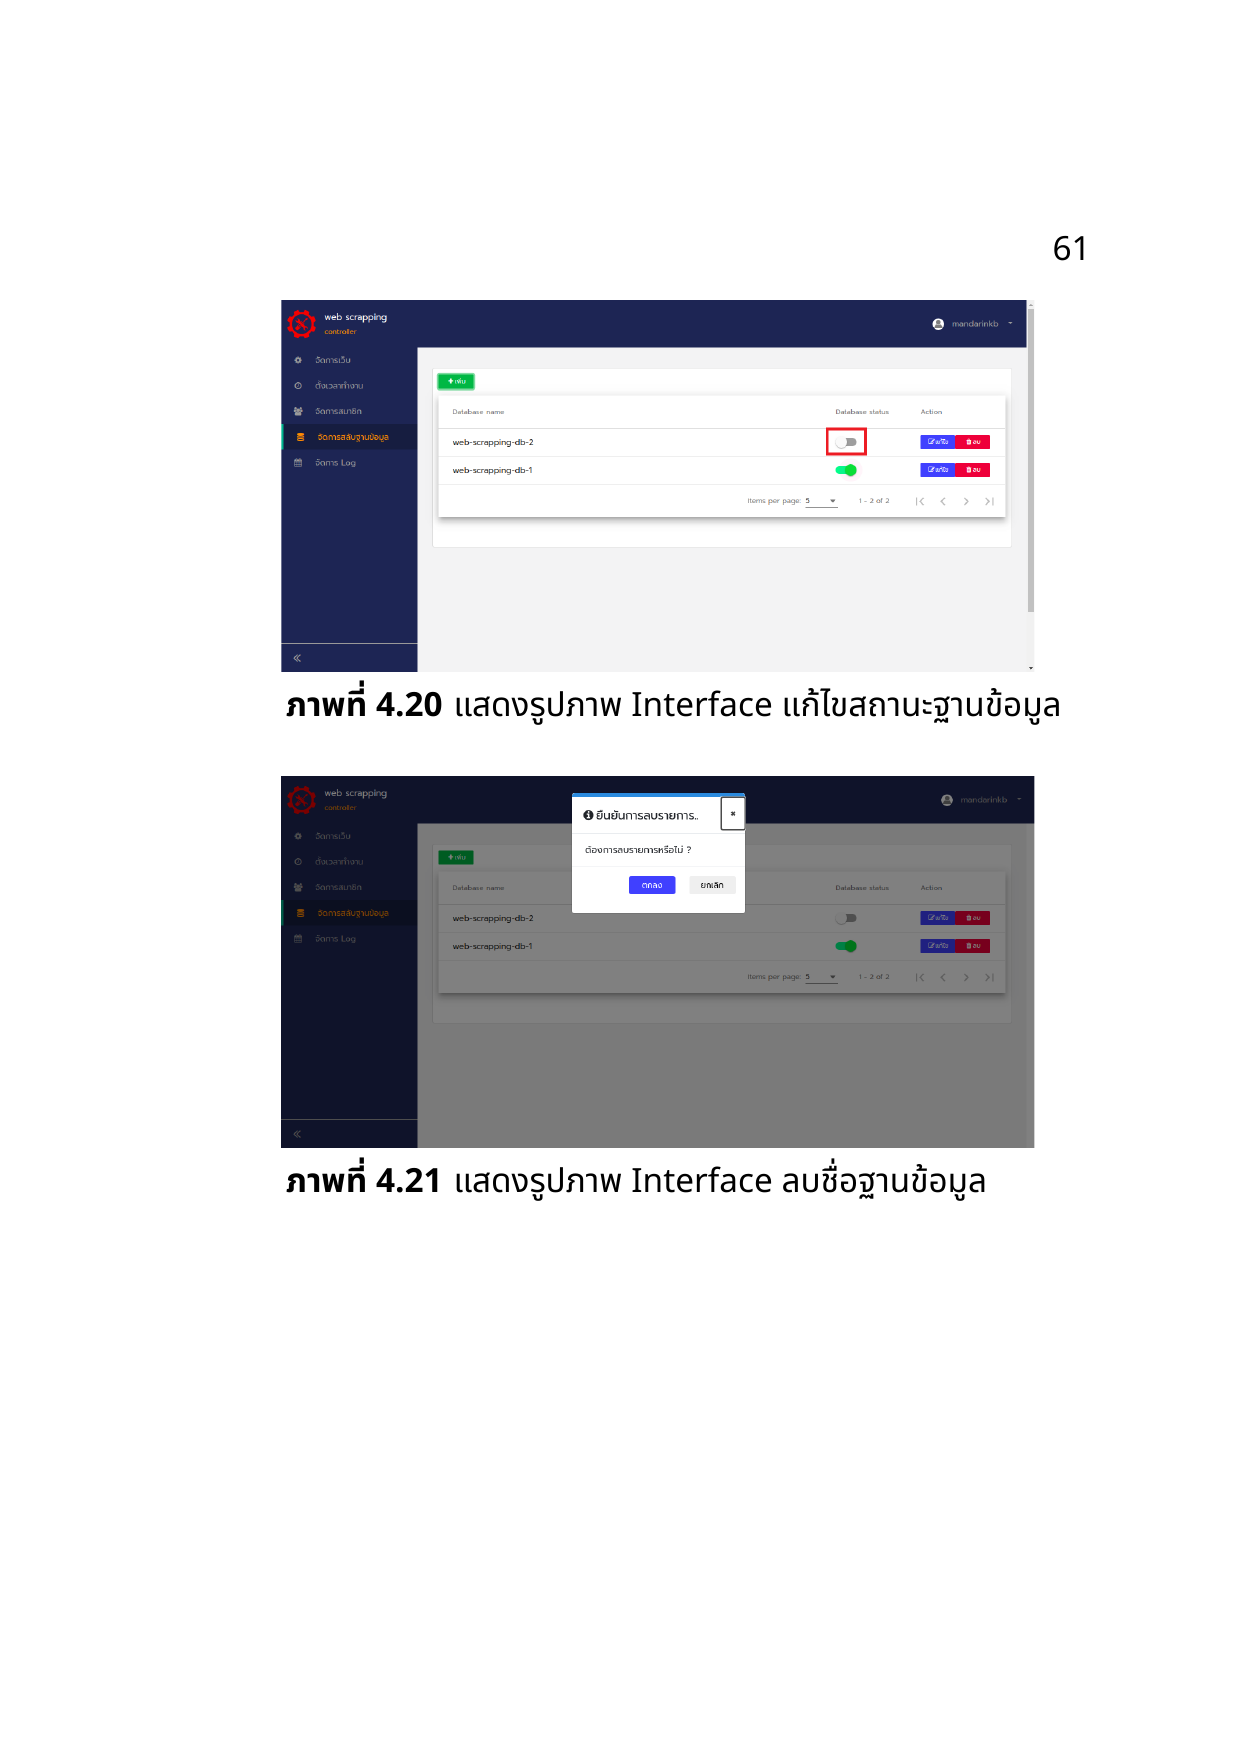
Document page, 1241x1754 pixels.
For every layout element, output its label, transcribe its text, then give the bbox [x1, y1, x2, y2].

picture [281, 776, 1035, 1148]
text ภาพที่ 4.21 แสดงรูปภาพ Interface ลบชื่อฐานข้อมูล [225, 1148, 1091, 1207]
picture [281, 300, 1035, 672]
text ภาพที่ 4.20 แสดงรูปภาพ Interface แก้ไขสถานะฐานข้อมูล [225, 672, 1091, 731]
